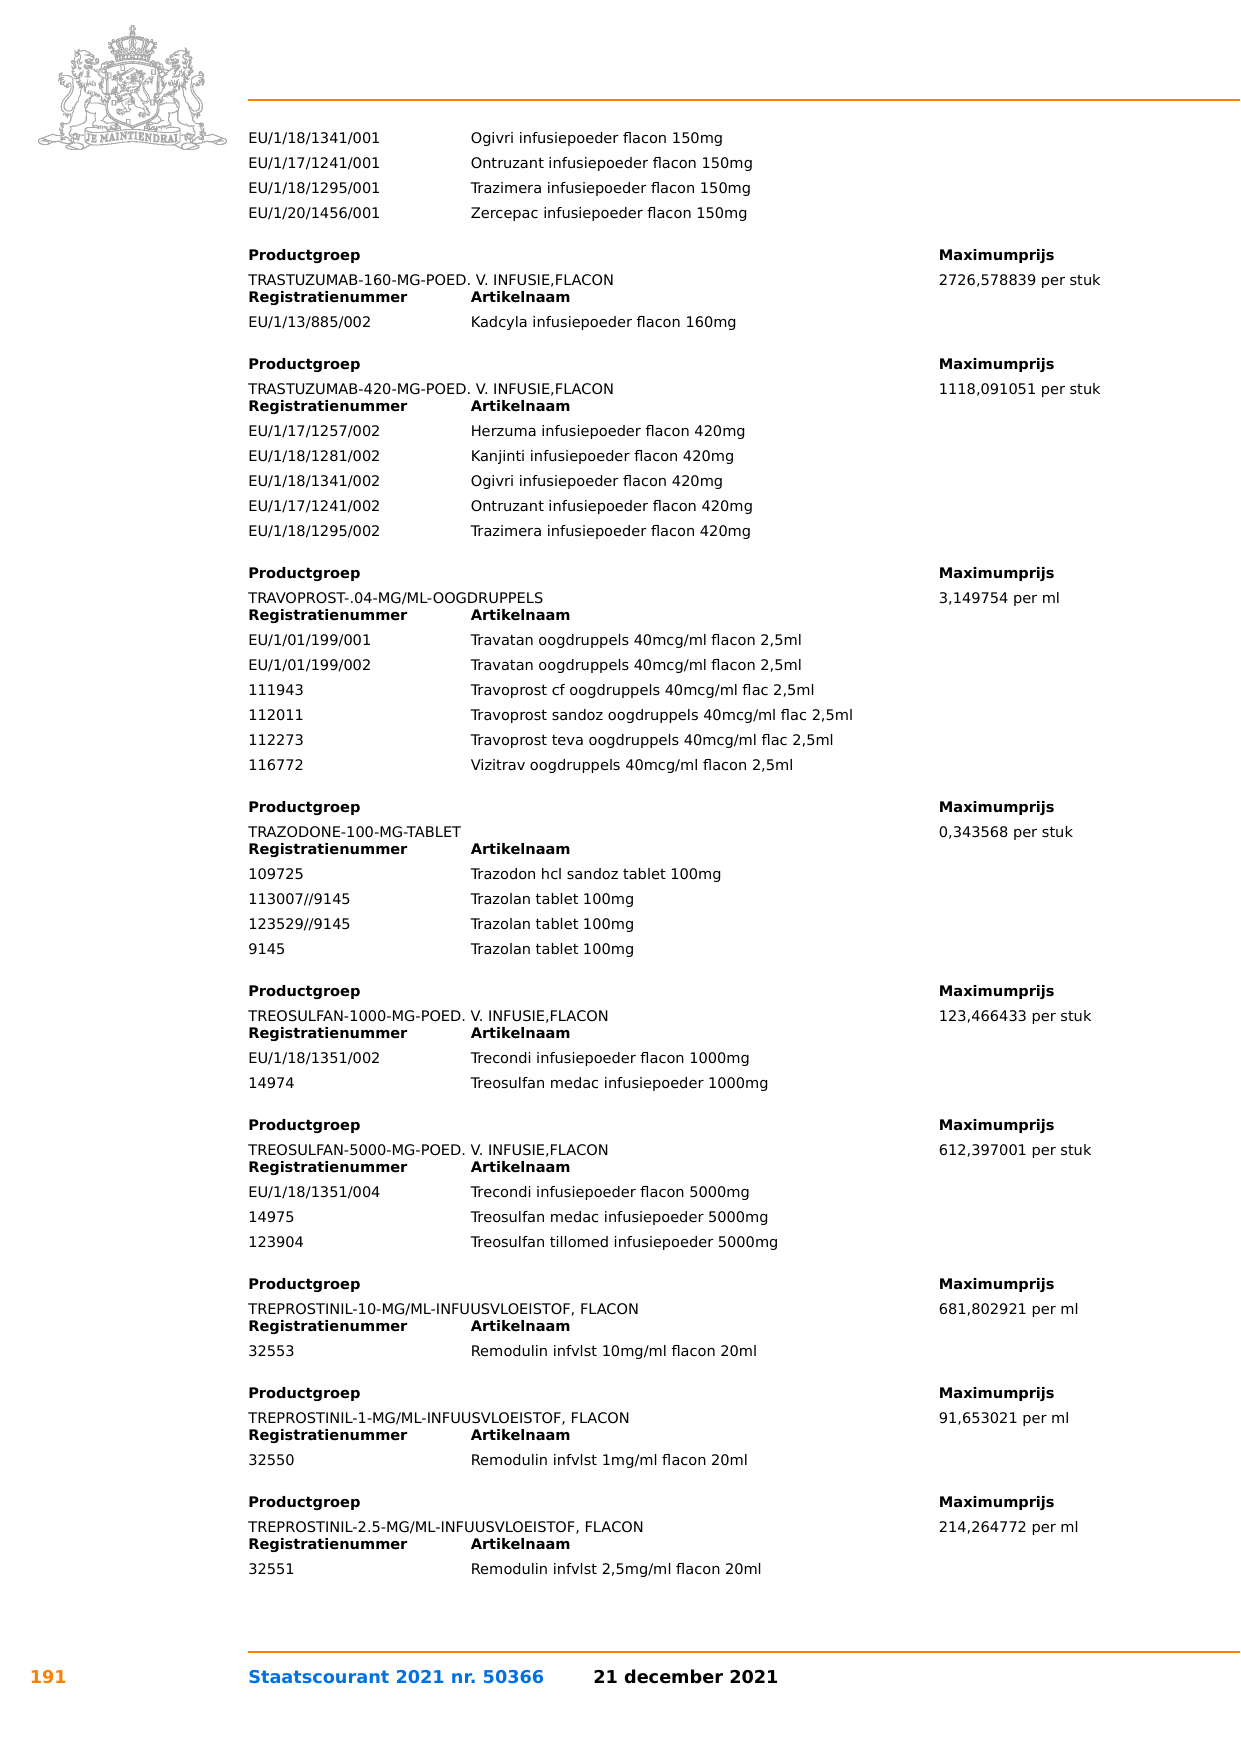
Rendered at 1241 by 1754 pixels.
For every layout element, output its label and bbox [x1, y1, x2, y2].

picture [38, 25, 227, 150]
